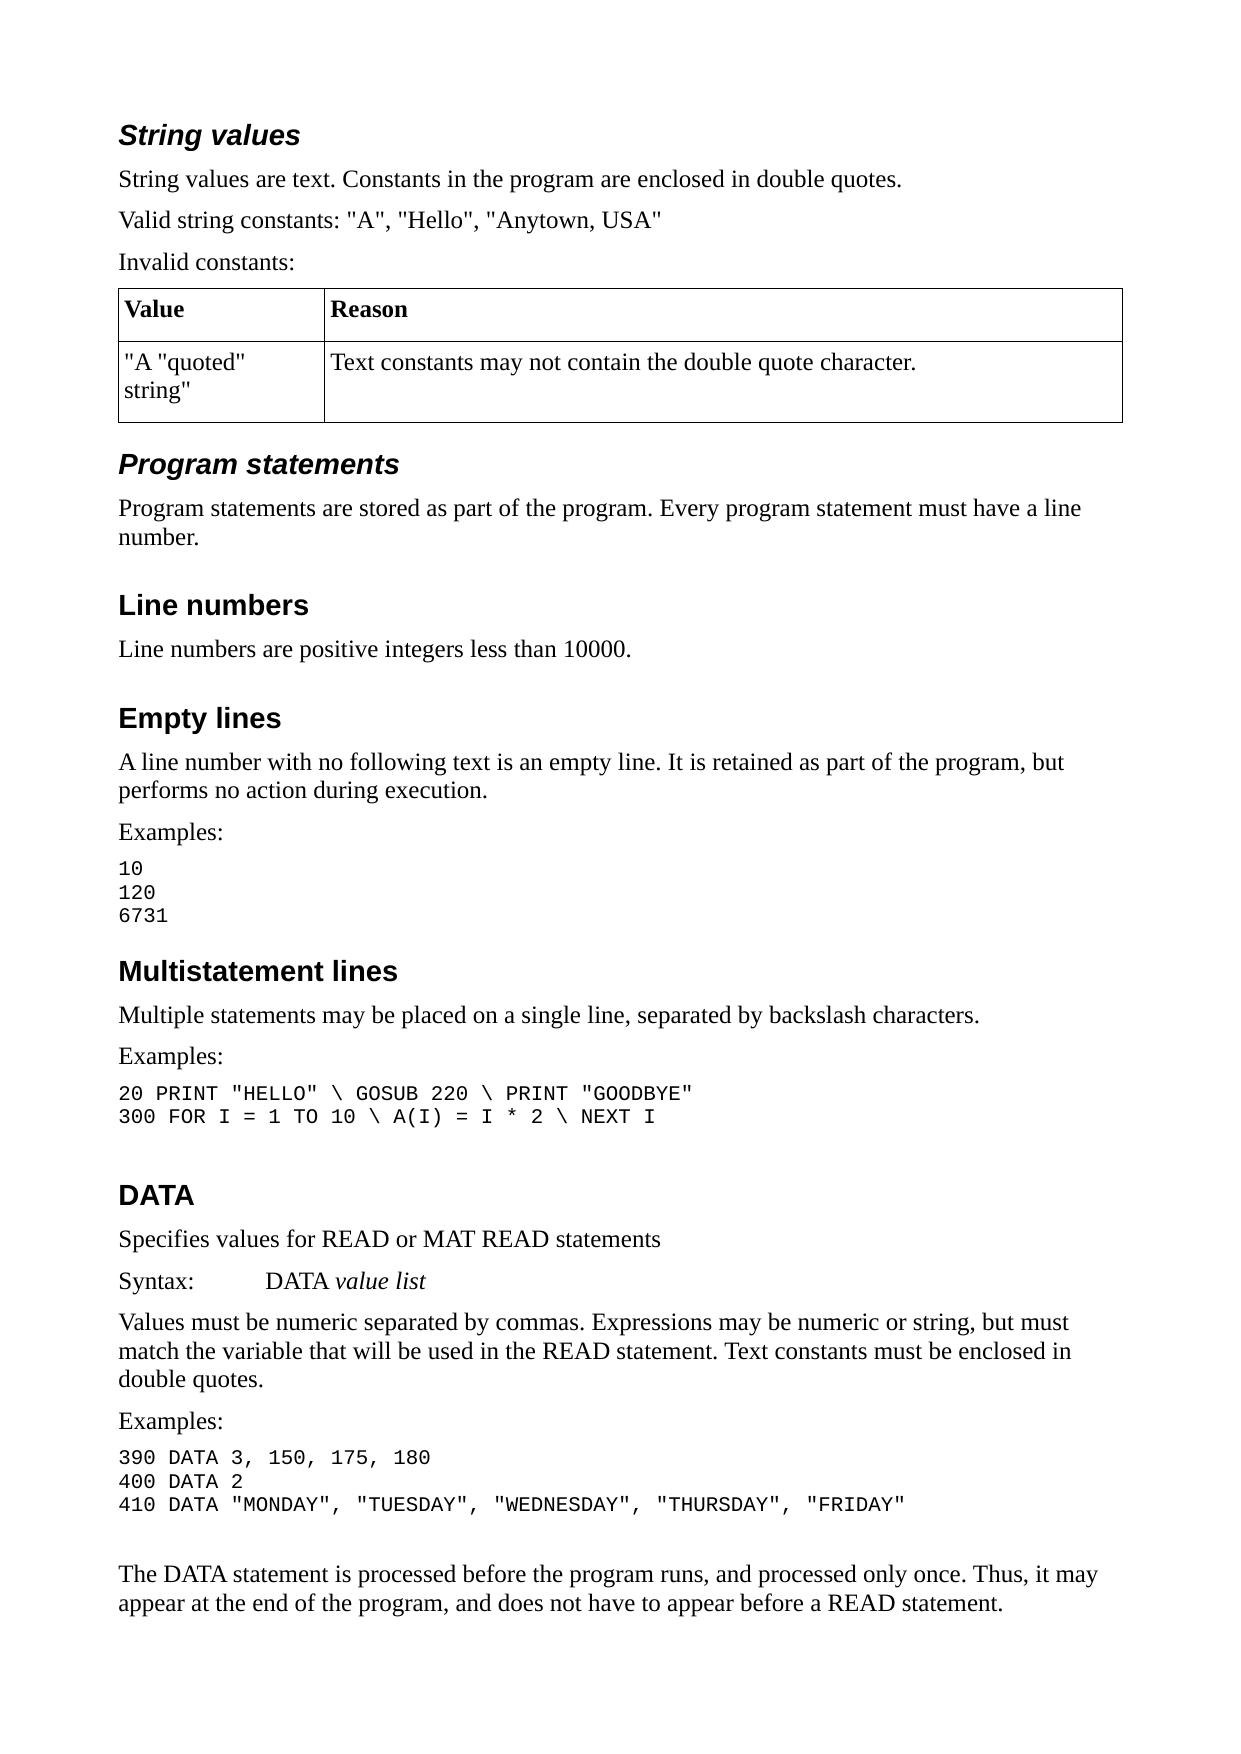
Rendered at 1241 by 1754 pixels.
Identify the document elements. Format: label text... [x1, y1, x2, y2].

text Examples: [118, 1406, 1122, 1434]
text Program statements are stored as part of the program. Every program statement must have a line number. [118, 493, 1122, 551]
text Line numbers are positive integers less than 10000. [118, 634, 1122, 663]
text Multiple statements may be placed on a single line, separated by backslash characters. [118, 1000, 1122, 1029]
text 120 [118, 882, 1122, 905]
text Examples: [118, 1041, 1122, 1070]
text 390 DATA 3, 150, 175, 180 [118, 1447, 1122, 1471]
text Invalid constants: [118, 247, 1122, 275]
text Values must be numeric separated by commas. Expressions may be numeric or string, but must match the variable that will be used in the READ statement. Text constants must be enclosed in double quotes. [118, 1307, 1122, 1393]
text 300 FOR I = 1 TO 10 \ A(I) = I * 2 \ NEXT I [118, 1106, 1122, 1130]
subtitle Program statements [118, 447, 1122, 481]
table_header Value [119, 289, 324, 341]
table_cell "A "quoted" string" [119, 342, 324, 422]
text String values are text. Constants in the program are enclosed in double quotes. [118, 164, 1122, 193]
subtitle Multistatement lines [118, 954, 1122, 987]
text Syntax: DATA value list [118, 1266, 1122, 1294]
subtitle DATA [118, 1178, 1122, 1212]
text 400 DATA 2 [118, 1471, 1122, 1494]
text Valid string constants: "A", "Hello", "Anytown, USA" [118, 205, 1122, 234]
subtitle Line numbers [118, 588, 1122, 622]
text Specifies values for READ or MAT READ statements [118, 1224, 1122, 1253]
text Examples: [118, 817, 1122, 846]
table_header Reason [325, 289, 1122, 341]
table_cell Text constants may not contain the double quote character. [325, 342, 1122, 422]
text 410 DATA "MONDAY", "TUESDAY", "WEDNESDAY", "THURSDAY", "FRIDAY" [118, 1494, 1122, 1518]
text A line number with no following text is an empty line. It is retained as part of the program, but performs no action during execution. [118, 747, 1122, 804]
text 10 [118, 858, 1122, 882]
text 20 PRINT "HELLO" \ GOSUB 220 \ PRINT "GOODBYE" [118, 1082, 1122, 1106]
subtitle Empty lines [118, 701, 1122, 734]
text The DATA statement is processed before the program runs, and processed only once. Thus, it may appear at the end of the program, and does not have to appear before a READ statement. [118, 1559, 1122, 1617]
text 6731 [118, 905, 1122, 929]
subtitle String values [118, 118, 1122, 152]
